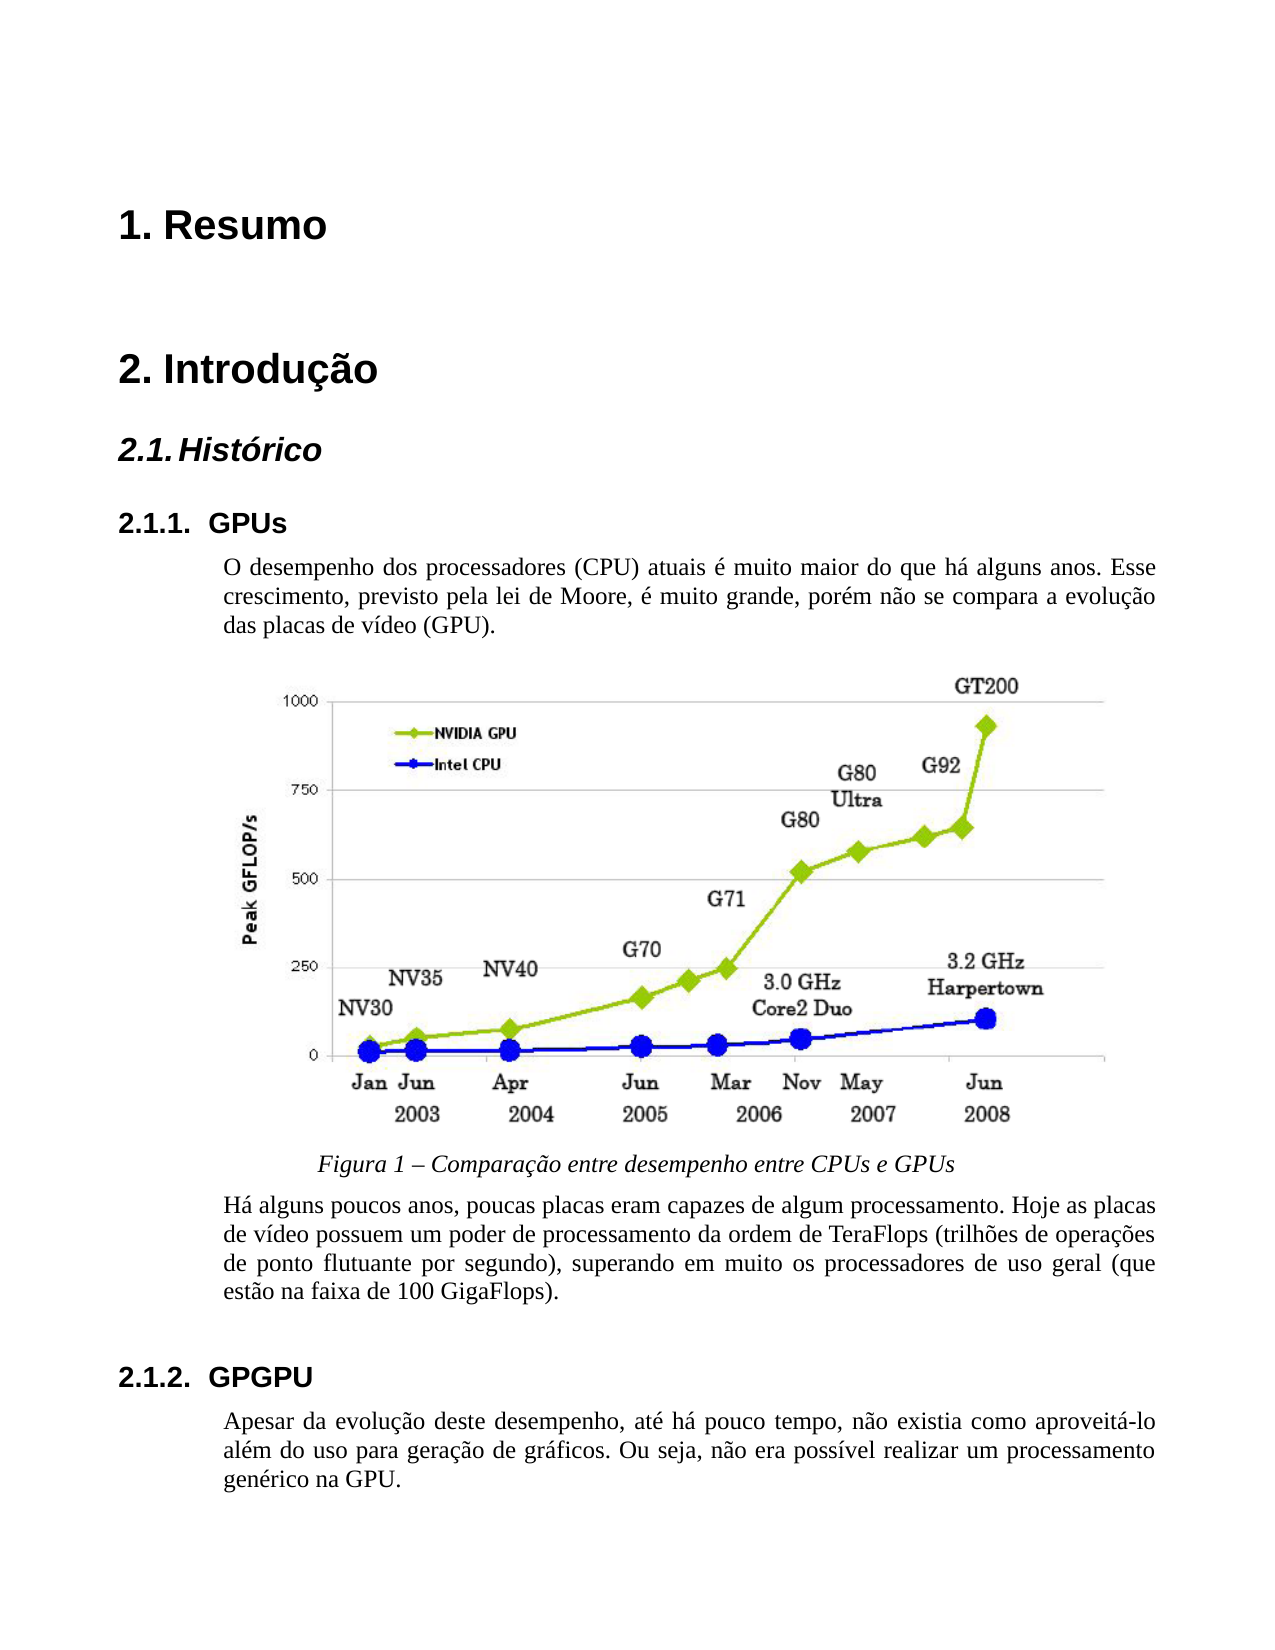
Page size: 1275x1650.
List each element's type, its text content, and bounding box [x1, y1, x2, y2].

subtitle GPGPU [118, 1360, 1157, 1394]
text Figura 1 – Comparação entre desempenho entre CPUs e GPUs [118, 1149, 1157, 1178]
text Apesar da evolução deste desempenho, até há pouco tempo, não existia como aproveitá-lo além do uso para geração de gráficos. Ou seja, não era possível realizar um processamento genérico na GPU. [223, 1406, 1157, 1492]
subtitle Histórico [118, 430, 1157, 469]
subtitle GPUs [118, 506, 1157, 540]
subtitle Resumo [118, 201, 1157, 248]
picture [205, 647, 1139, 1149]
text O desempenho dos processadores (CPU) atuais é muito maior do que há alguns anos. Esse crescimento, previsto pela lei de Moore, é muito grande, porém não se compara a evolução das placas de vídeo (GPU). [223, 552, 1157, 638]
subtitle Introdução [118, 345, 1157, 393]
text Há alguns poucos anos, poucas placas eram capazes de algum processamento. Hoje as placas de vídeo possuem um poder de processamento da ordem de TeraFlops (trilhões de operações de ponto flutuante por segundo), superando em muito os processadores de uso geral (que estão na faixa de 100 GigaFlops). [223, 1190, 1157, 1305]
